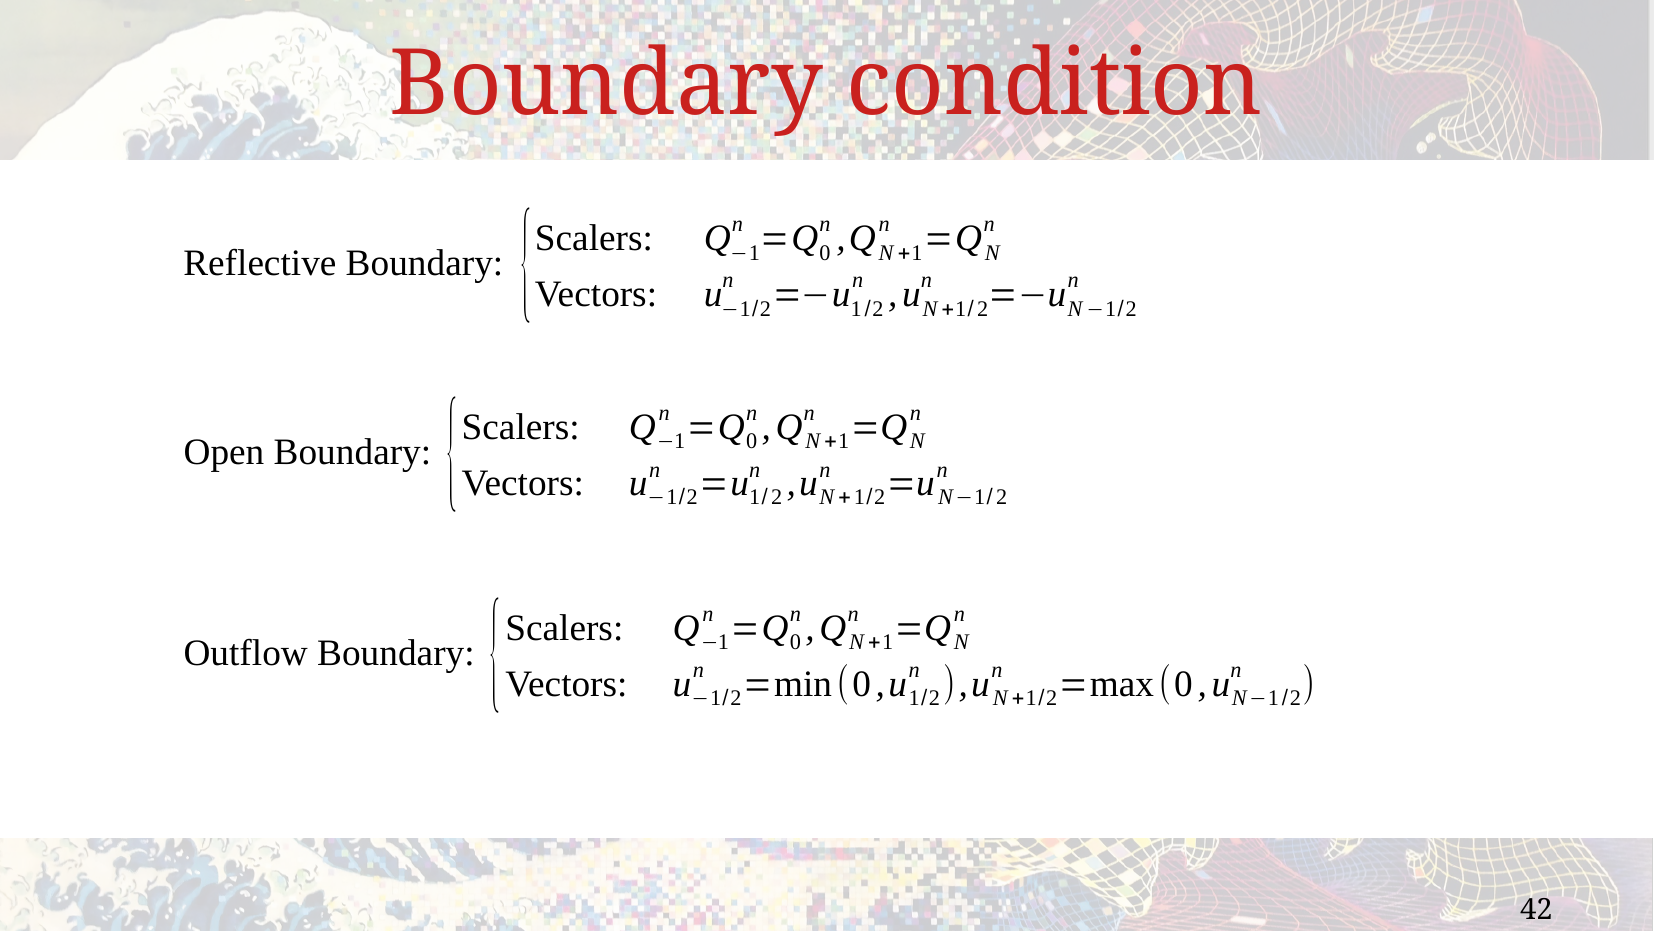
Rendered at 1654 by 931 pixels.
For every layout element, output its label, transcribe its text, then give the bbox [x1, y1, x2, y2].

chart [177, 395, 1015, 515]
title Boundary condition [0, 33, 1654, 126]
chart [177, 596, 1322, 716]
chart [177, 206, 1146, 326]
